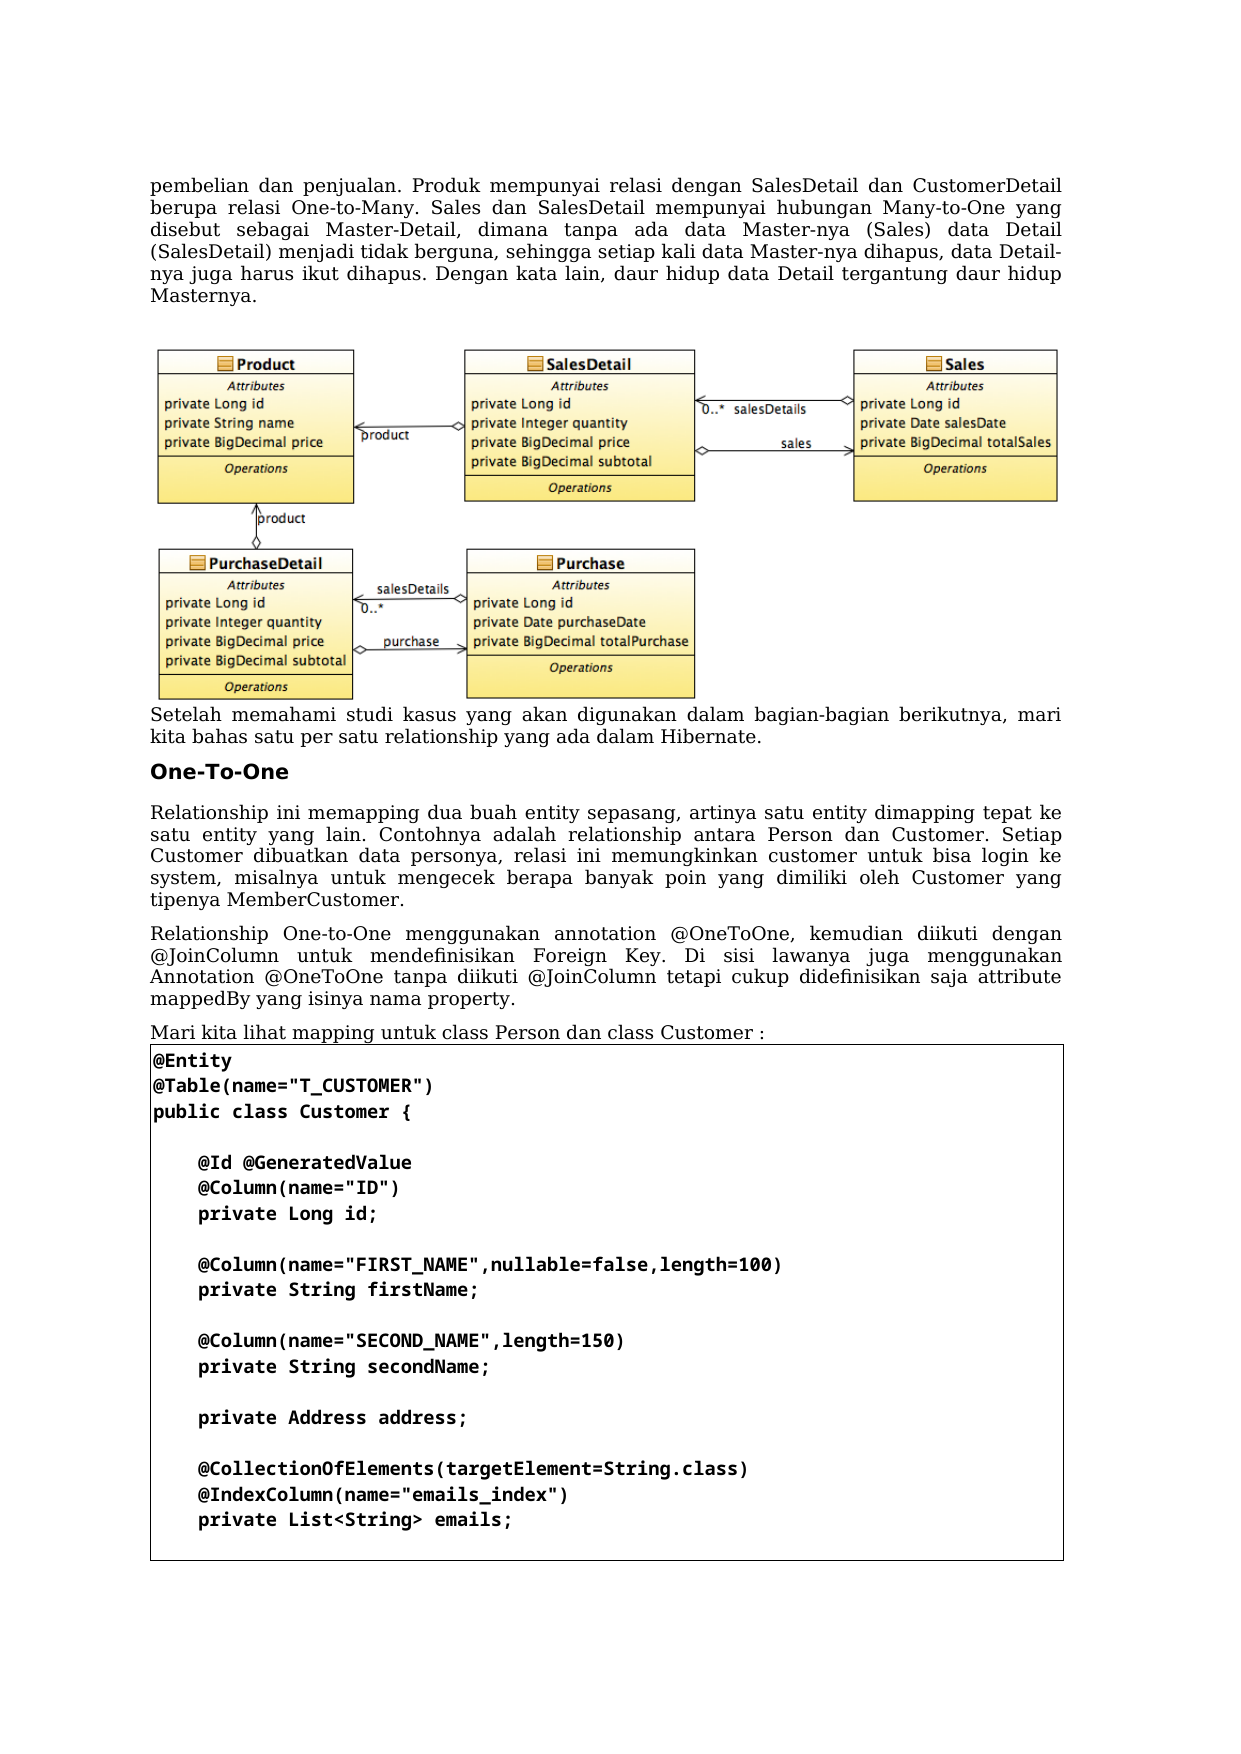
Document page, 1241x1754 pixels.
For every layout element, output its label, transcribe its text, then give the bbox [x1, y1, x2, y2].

picture [149, 340, 1064, 705]
text @Column(name="ID") [151, 1172, 1063, 1197]
text @Column(name="FIRST_NAME",nullable=false,length=100) [151, 1248, 1063, 1274]
text @CollectionOfElements(targetElement=String.class) [151, 1452, 1063, 1478]
text @Id @GeneratedValue [151, 1146, 1063, 1172]
text private String firstName; [151, 1274, 1063, 1302]
text Relationship One-to-One menggunakan annotation @OneToOne, kemudian diikuti dengan @JoinColumn untuk mendefinisikan Foreign Key. Di sisi lawanya juga menggunakan Annotation @OneToOne tanpa diikuti @JoinColumn tetapi cukup didefinisikan saja attribute mappedBy yang isinya nama property. [150, 923, 1063, 1010]
text private String secondName; [151, 1350, 1063, 1379]
text public class Customer { [151, 1095, 1063, 1124]
text pembelian dan penjualan. Produk mempunyai relasi dengan SalesDetail dan CustomerDetail berupa relasi One-to-Many. Sales dan SalesDetail mempunyai hubungan Many-to-One yang disebut sebagai Master-Detail, dimana tanpa ada data Master-nya (Sales) data Detail (SalesDetail) menjadi tidak berguna, sehingga setiap kali data Master-nya dihapus, data Detail-nya juga harus ikut dihapus. Dengan kata lain, daur hidup data Detail tergantung daur hidup Masternya. [150, 176, 1063, 307]
text private List<String> emails; [151, 1503, 1063, 1532]
text Mari kita lihat mapping untuk class Person dan class Customer : [150, 1022, 1063, 1044]
text @IndexColumn(name="emails_index") [151, 1478, 1063, 1503]
text @Table(name="T_CUSTOMER") [151, 1069, 1063, 1095]
text Setelah memahami studi kasus yang akan digunakan dalam bagian-bagian berikutnya, mari kita bahas satu per satu relationship yang ada dalam Hibernate. [150, 705, 1063, 748]
text private Address address; [151, 1401, 1063, 1430]
text @Column(name="SECOND_NAME",length=150) [151, 1325, 1063, 1350]
text @Entity [151, 1045, 1063, 1069]
text Relationship ini memapping dua buah entity sepasang, artinya satu entity dimapping tepat ke satu entity yang lain. Contohnya adalah relationship antara Person dan Customer. Setiap Customer dibuatkan data personya, relasi ini memungkinkan customer untuk bisa login ke system, misalnya untuk mengecek berapa banyak poin yang dimiliki oleh Customer yang tipenya MemberCustomer. [150, 802, 1063, 911]
subtitle One-To-One [150, 760, 1063, 784]
text private Long id; [151, 1197, 1063, 1226]
